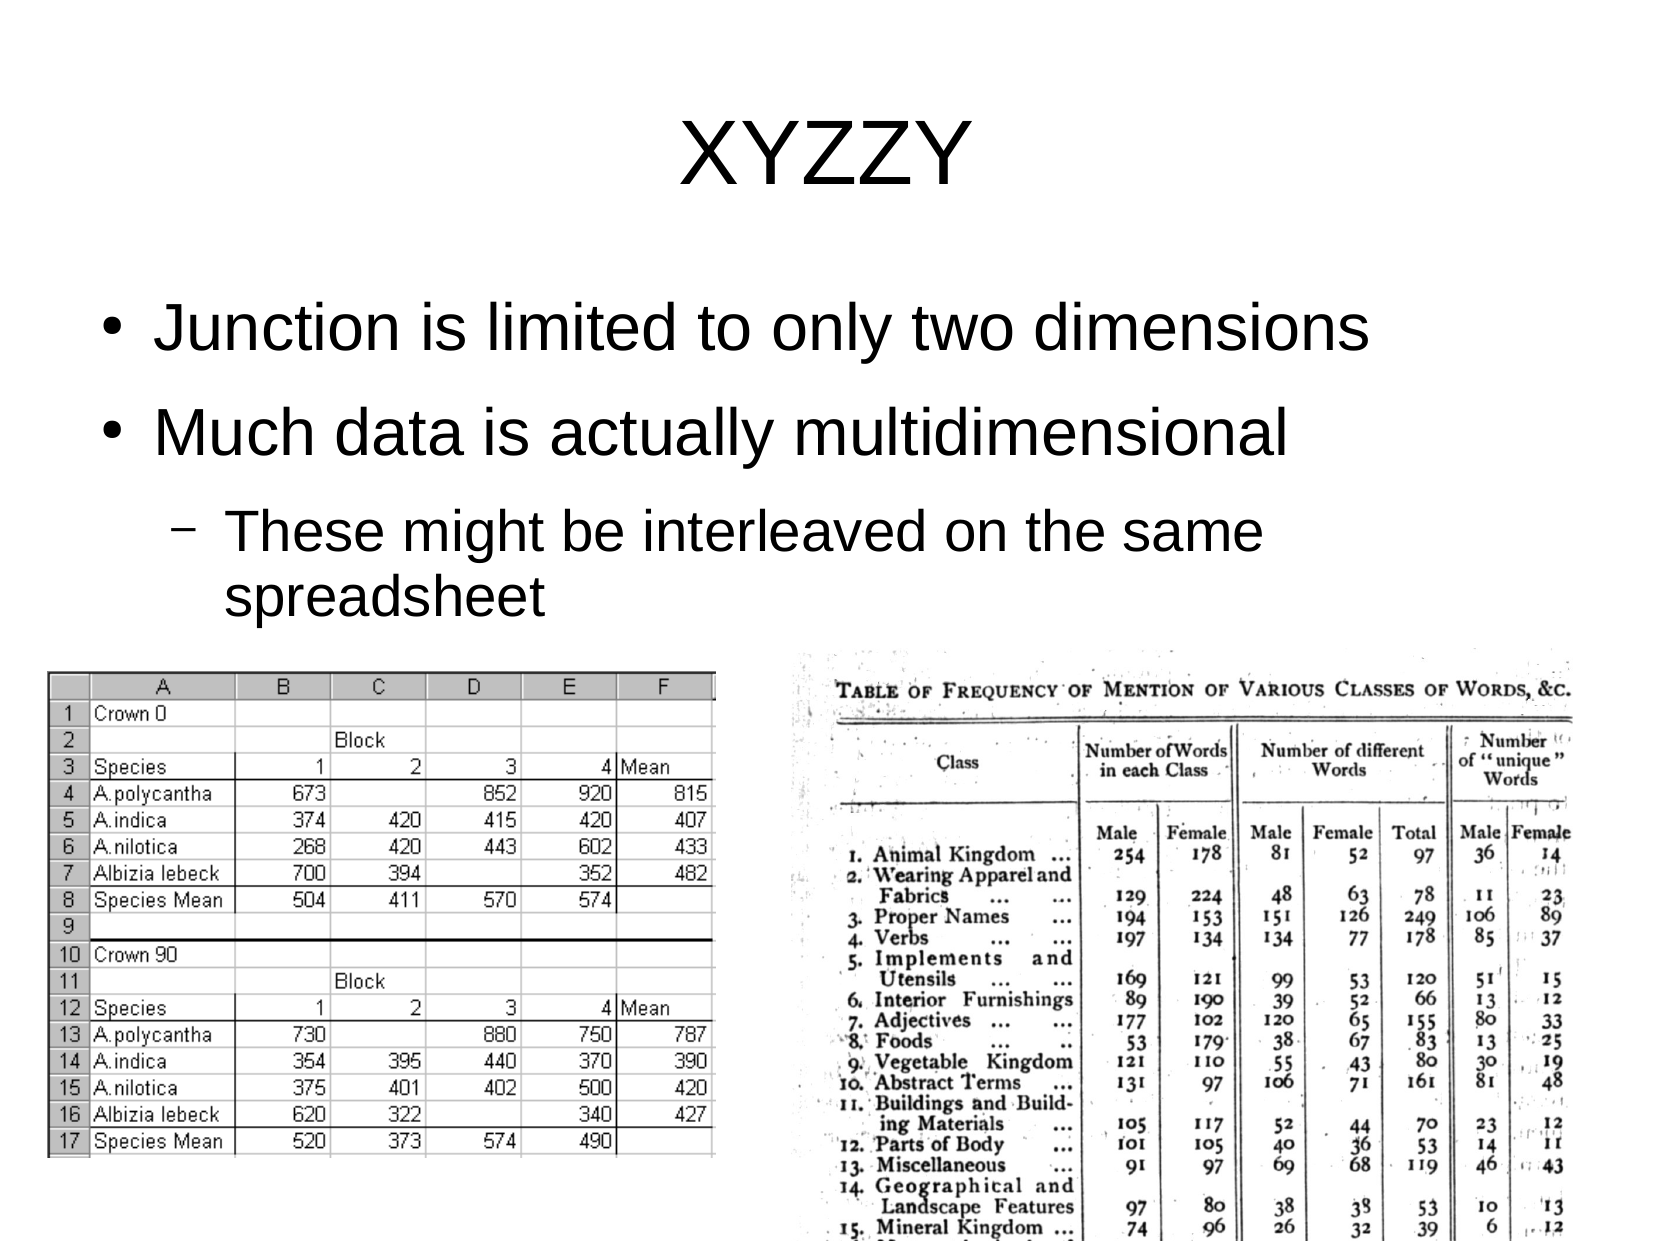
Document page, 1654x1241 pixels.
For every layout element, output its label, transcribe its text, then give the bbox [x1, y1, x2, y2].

title XYZZY [82, 49, 1571, 257]
picture [791, 648, 1595, 1241]
picture [47, 671, 716, 1158]
list Junction is limited to only two dimensions Much data is actually multidimensional These might be interleaved on the same spreadsheet [82, 290, 1571, 1010]
